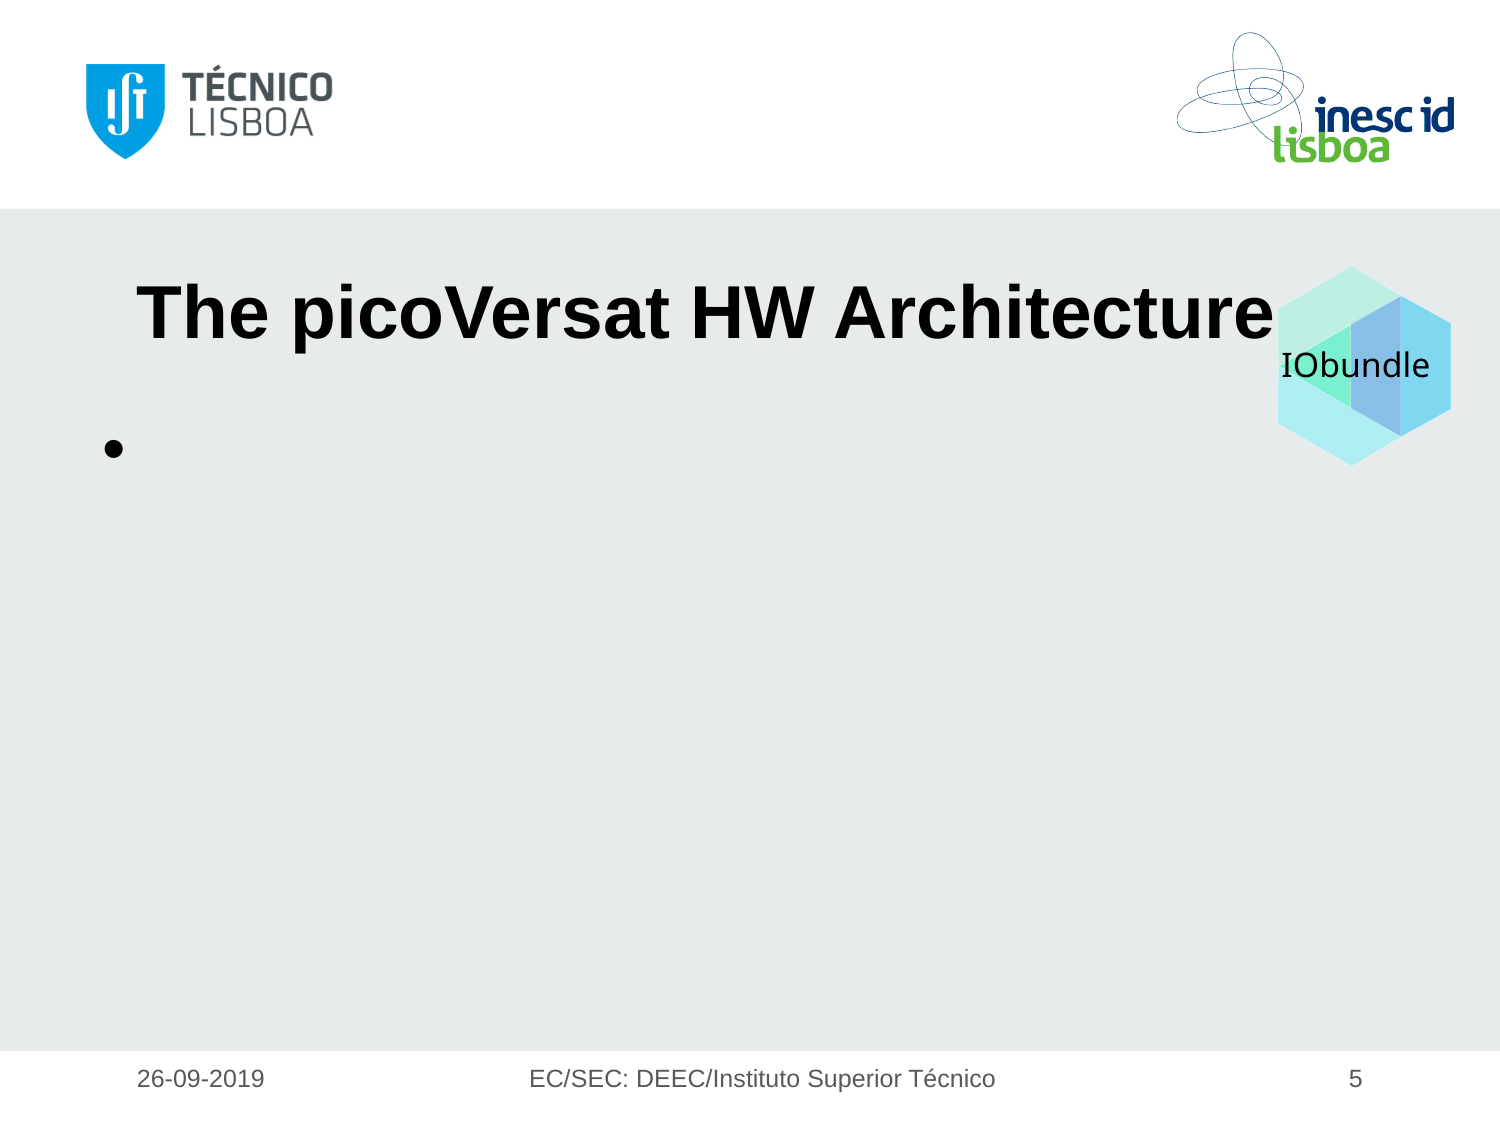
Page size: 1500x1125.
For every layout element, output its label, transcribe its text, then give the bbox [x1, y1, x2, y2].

picture [0, 0, 1500, 1125]
footer EC/SEC: DEEC/Instituto Superior Técnico [512, 1052, 1021, 1103]
slide_number 26-09-2019 [121, 1052, 425, 1103]
title The picoVersat HW Architecture [121, 237, 1378, 381]
list [87, 400, 1344, 608]
slide_number [1077, 1052, 1378, 1103]
